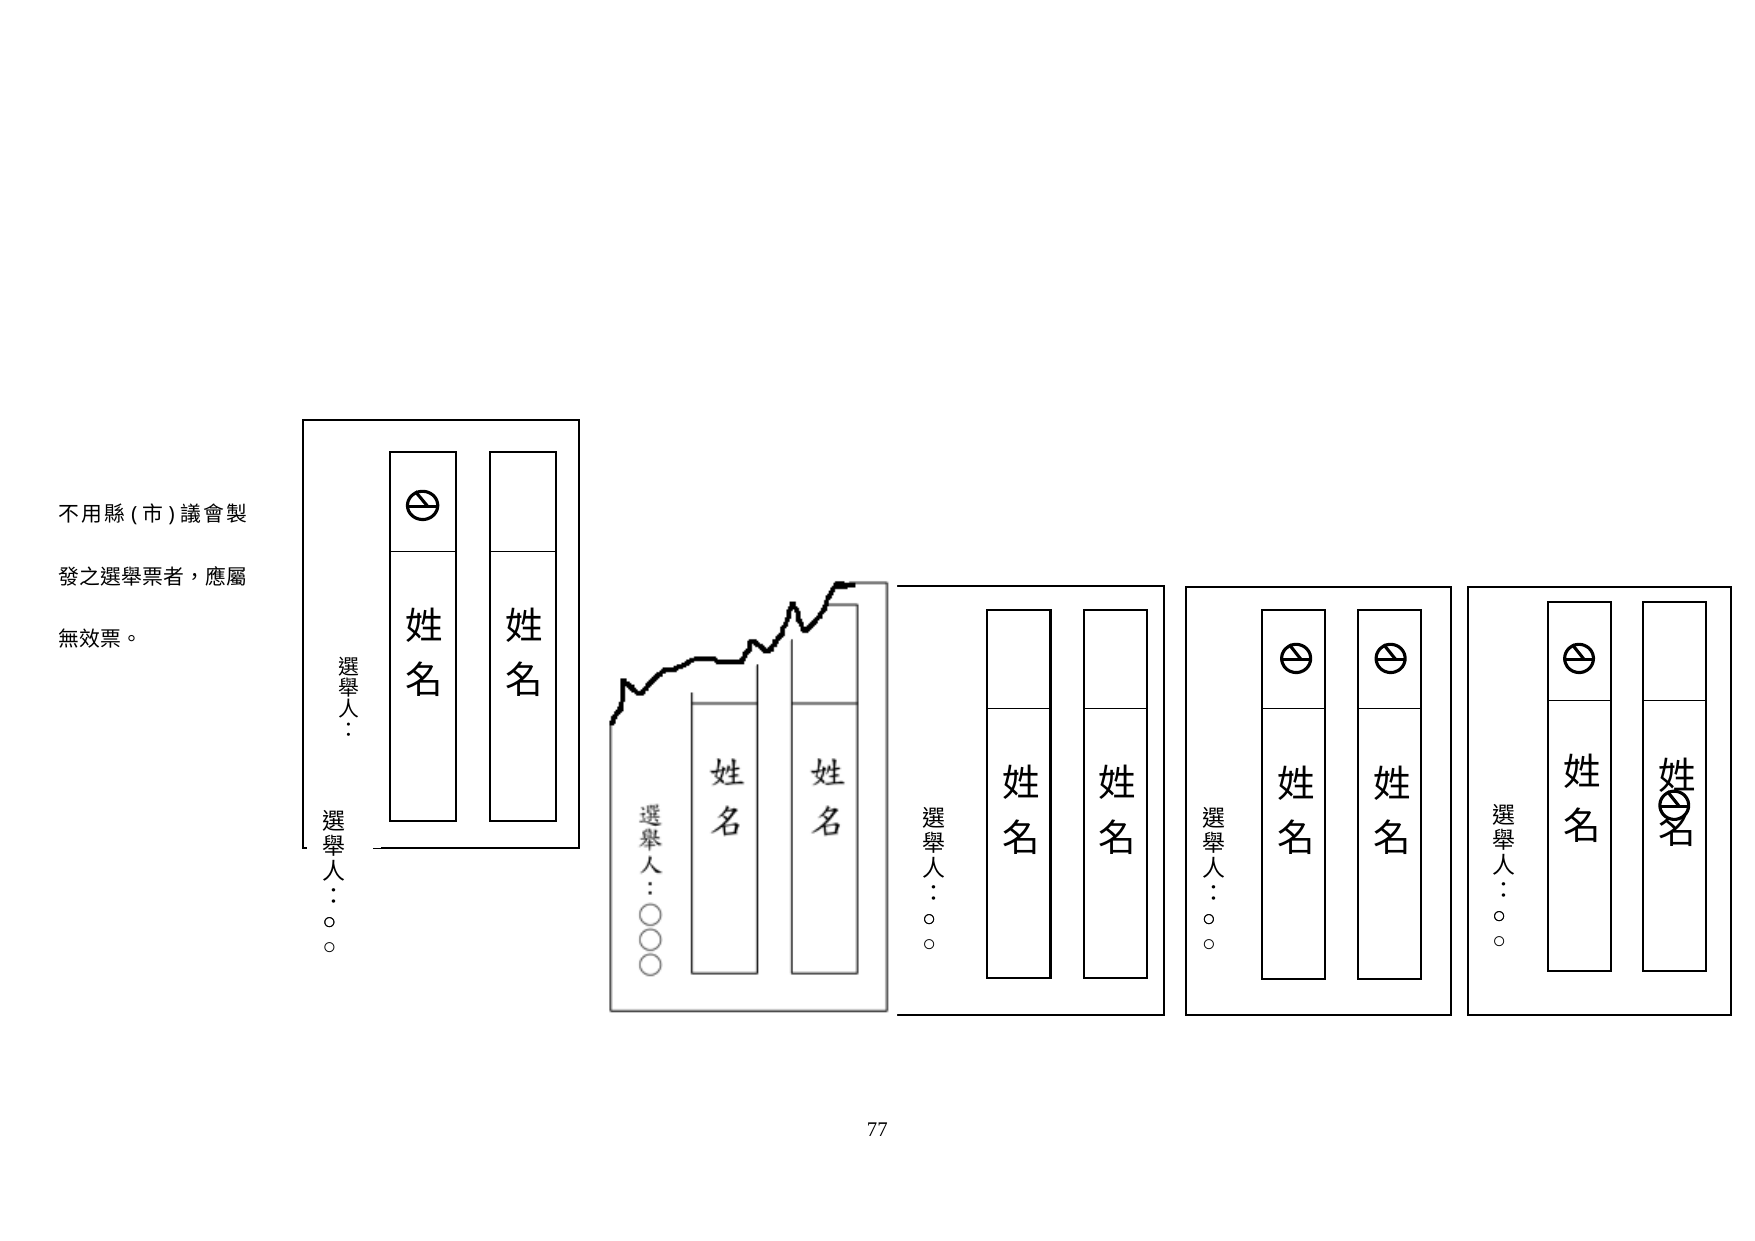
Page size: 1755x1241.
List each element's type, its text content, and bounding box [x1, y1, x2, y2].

table_cell 不用縣(市)議會製發之選舉票者，應屬無效票。 [13, 346, 303, 818]
table_cell [593, 346, 883, 818]
table_cell [884, 346, 1174, 818]
table_cell [907, 799, 973, 995]
table_cell [1464, 346, 1754, 818]
table_cell [1477, 796, 1543, 992]
table_cell [1174, 346, 1464, 818]
table_cell [308, 802, 373, 997]
table_cell [1187, 799, 1252, 994]
table_cell [303, 346, 593, 818]
